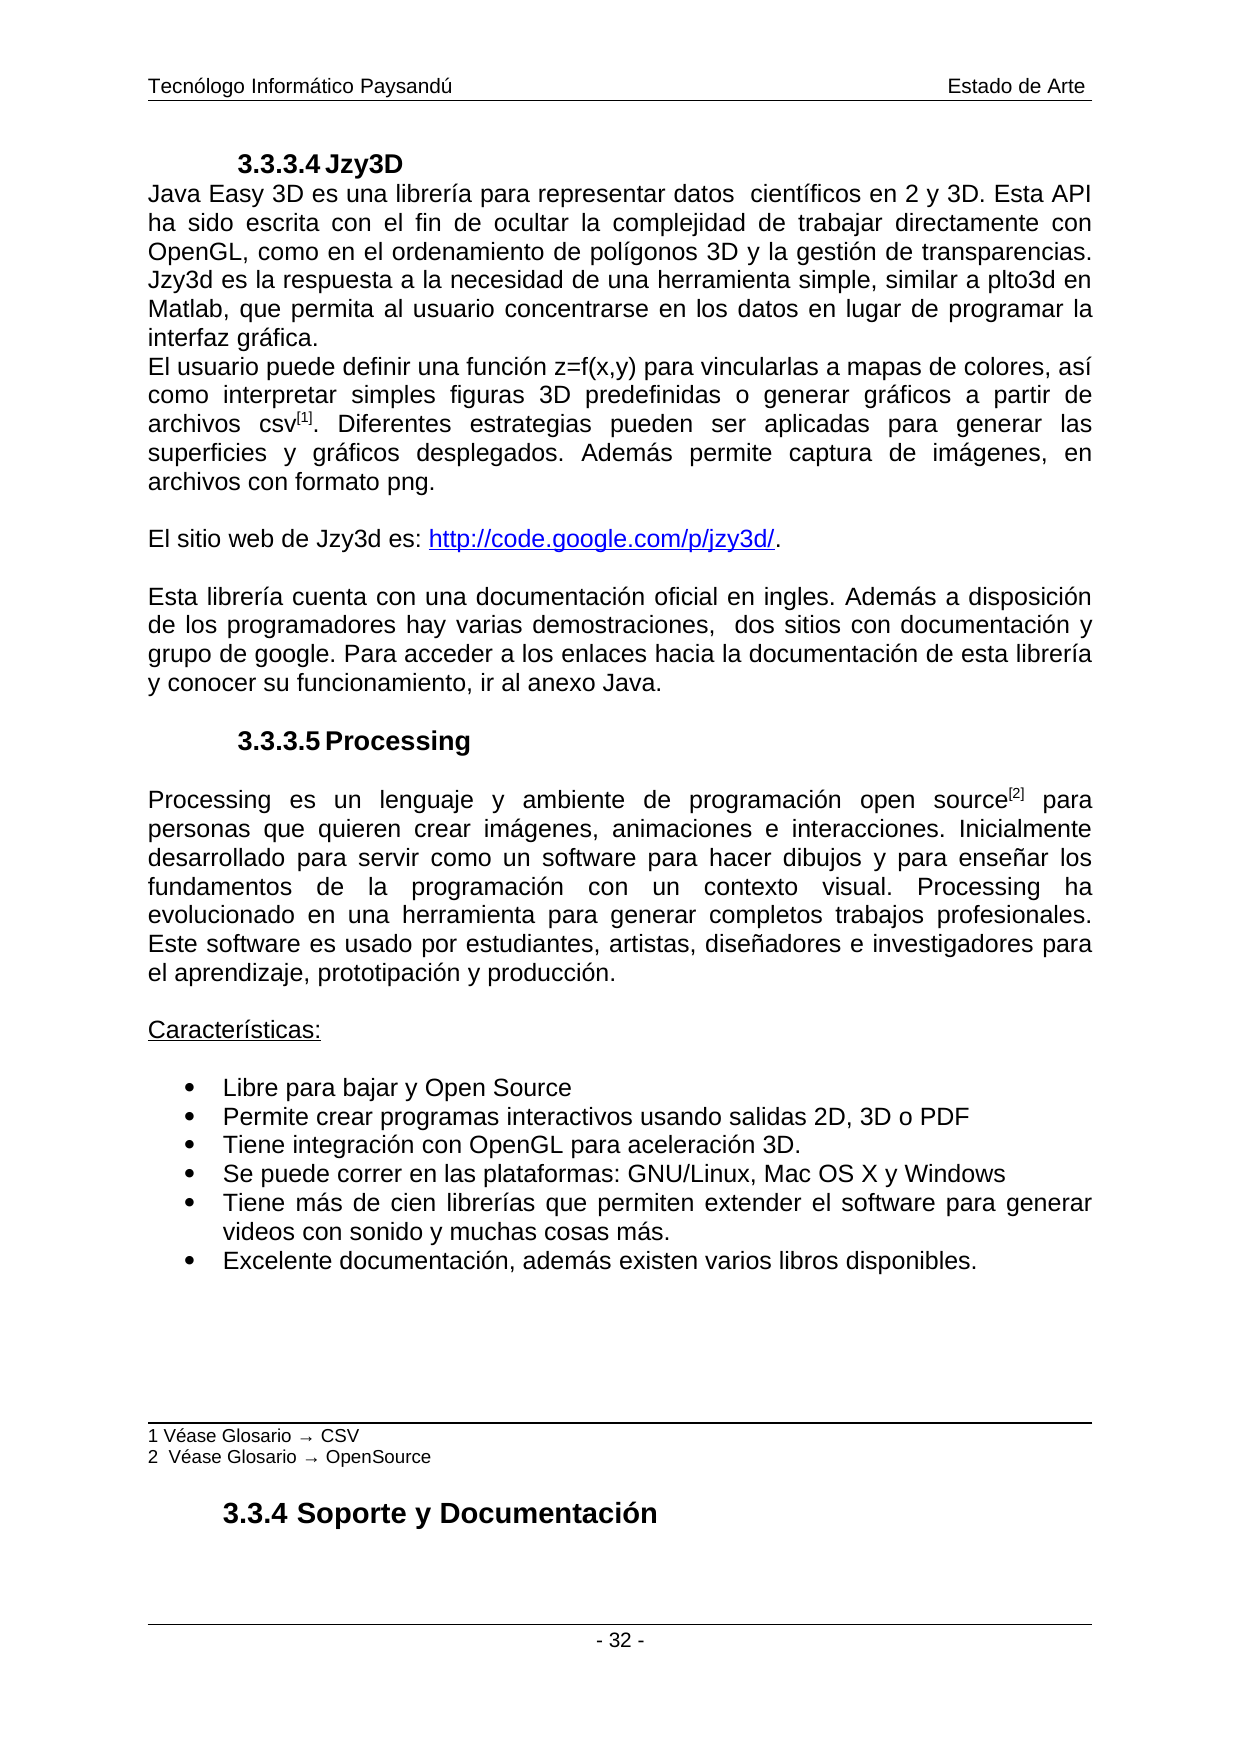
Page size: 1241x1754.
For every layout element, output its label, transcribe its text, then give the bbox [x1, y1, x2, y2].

list Tiene más de cien librerías que permiten extender el software para generar videos con sonido y muchas cosas más. [185, 1188, 1092, 1246]
list Se puede correr en las plataformas: GNU/Linux, Mac OS X y Windows [185, 1159, 1092, 1188]
list Permite crear programas interactivos usando salidas 2D, 3D o PDF [185, 1102, 1092, 1130]
text El sitio web de Jzy3d es: http://code.google.com/p/jzy3d/. [148, 524, 1092, 553]
text 1 Véase Glosario → CSV [148, 1424, 1092, 1446]
list Tiene integración con OpenGL para aceleración 3D. [185, 1130, 1092, 1159]
subtitle Soporte y Documentación [223, 1496, 1092, 1530]
list Excelente documentación, además existen varios libros disponibles. [185, 1246, 1092, 1274]
list Libre para bajar y Open Source [185, 1073, 1092, 1102]
text Processing es un lenguaje y ambiente de programación open source[2] para personas que quieren crear imágenes, animaciones e interacciones. Inicialmente desarrollado para servir como un software para hacer dibujos y para enseñar los fundamentos de la programación con un contexto visual. Processing ha evolucionado en una herramienta para generar completos trabajos profesionales. Este software es usado por estudiantes, artistas, diseñadores e investigadores para el aprendizaje, prototipación y producción. [148, 785, 1092, 986]
text Características: [148, 1015, 1092, 1044]
text Esta librería cuenta con una documentación oficial en ingles. Además a disposición de los programadores hay varias demostraciones, dos sitios con documentación y grupo de google. Para acceder a los enlaces hacia la documentación de esta librería y conocer su funcionamiento, ir al anexo Java. [148, 581, 1092, 696]
text 2 Véase Glosario → OpenSource [148, 1446, 1092, 1468]
subtitle Processing [237, 725, 1092, 756]
text Java Easy 3D es una librería para representar datos científicos en 2 y 3D. Esta API ha sido escrita con el fin de ocultar la complejidad de trabajar directamente con OpenGL, como en el ordenamiento de polígonos 3D y la gestión de transparencias. Jzy3d es la respuesta a la necesidad de una herramienta simple, similar a plto3d en Matlab, que permita al usuario concentrarse en los datos en lugar de programar la interfaz gráfica. [148, 179, 1092, 351]
text El usuario puede definir una función z=f(x,y) para vincularlas a mapas de colores, así como interpretar simples figuras 3D predefinidas o generar gráficos a partir de archivos csv[1]. Diferentes estrategias pueden ser aplicadas para generar las superficies y gráficos desplegados. Además permite captura de imágenes, en archivos con formato png. [148, 351, 1092, 495]
subtitle Jzy3D [237, 148, 1092, 179]
